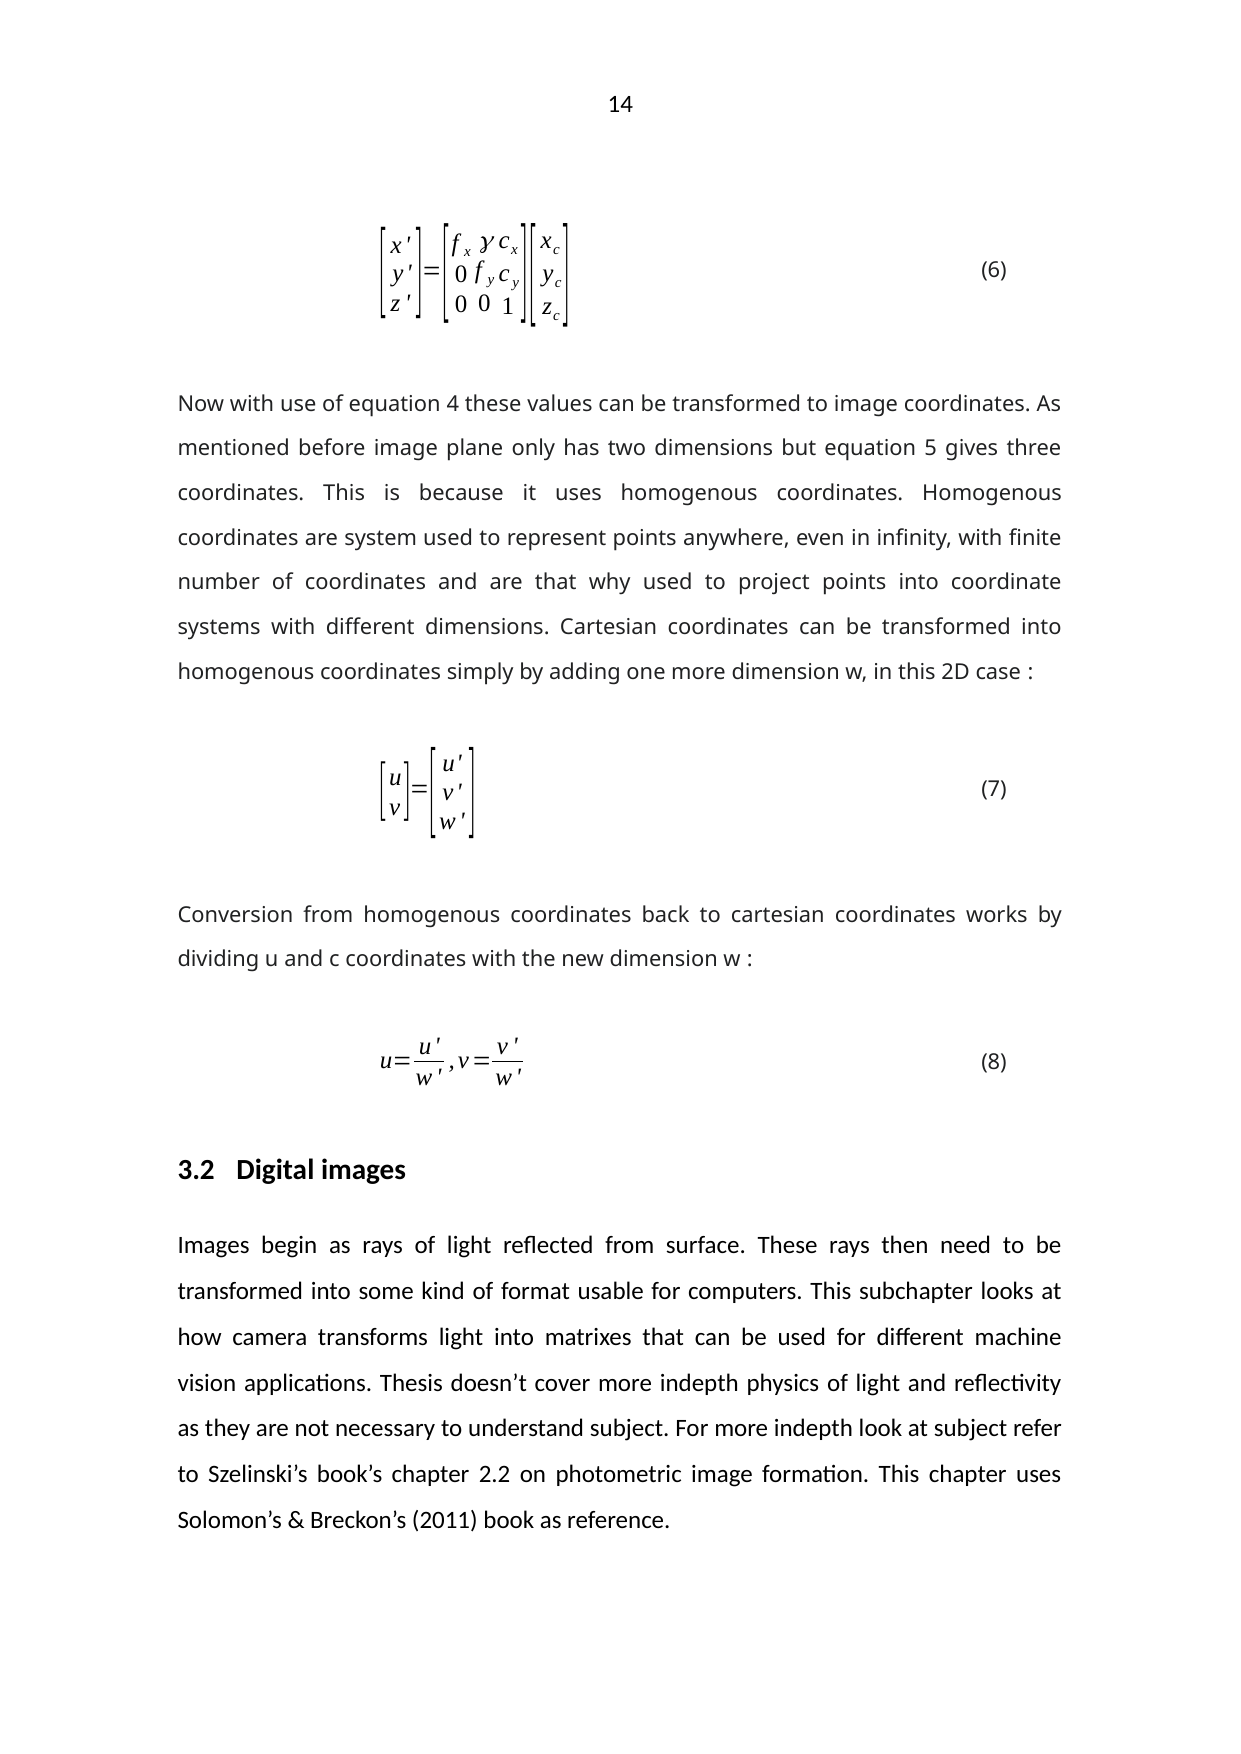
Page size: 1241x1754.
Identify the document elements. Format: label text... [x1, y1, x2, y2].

text (8) [177, 1033, 1063, 1092]
text Now with use of equation 4 these values can be transformed to image coordinates. As mentioned before image plane only has two dimensions but equation 5 gives three coordinates. This is because it uses homogenous coordinates. Homogenous coordinates are system used to represent points anywhere, even in infinity, with finite number of coordinates and are that why used to project points into coordinate systems with different dimensions. Cartesian coordinates can be transformed into homogenous coordinates simply by adding one more dimension w, in this 2D case : [177, 388, 1063, 686]
subtitle Digital images [177, 1151, 1063, 1187]
text (6) [177, 222, 1063, 328]
text Conversion from homogenous coordinates back to cartesian coordinates works by dividing u and c coordinates with the new dimension w : [177, 898, 1063, 973]
text Images begin as rays of light reflected from surface. These rays then need to be transformed into some kind of format usable for computers. This subchapter looks at how camera transforms light into matrixes that can be used for different machine vision applications. Thesis doesn’t cover more indepth physics of light and reflectivity as they are not necessary to understand subject. For more indepth look at subject refer to Szelinski’s book’s chapter 2.2 on photometric image formation. This chapter uses Solomon’s & Breckon’s (2011) book as reference. [177, 1229, 1063, 1534]
text (7) [177, 745, 1063, 839]
